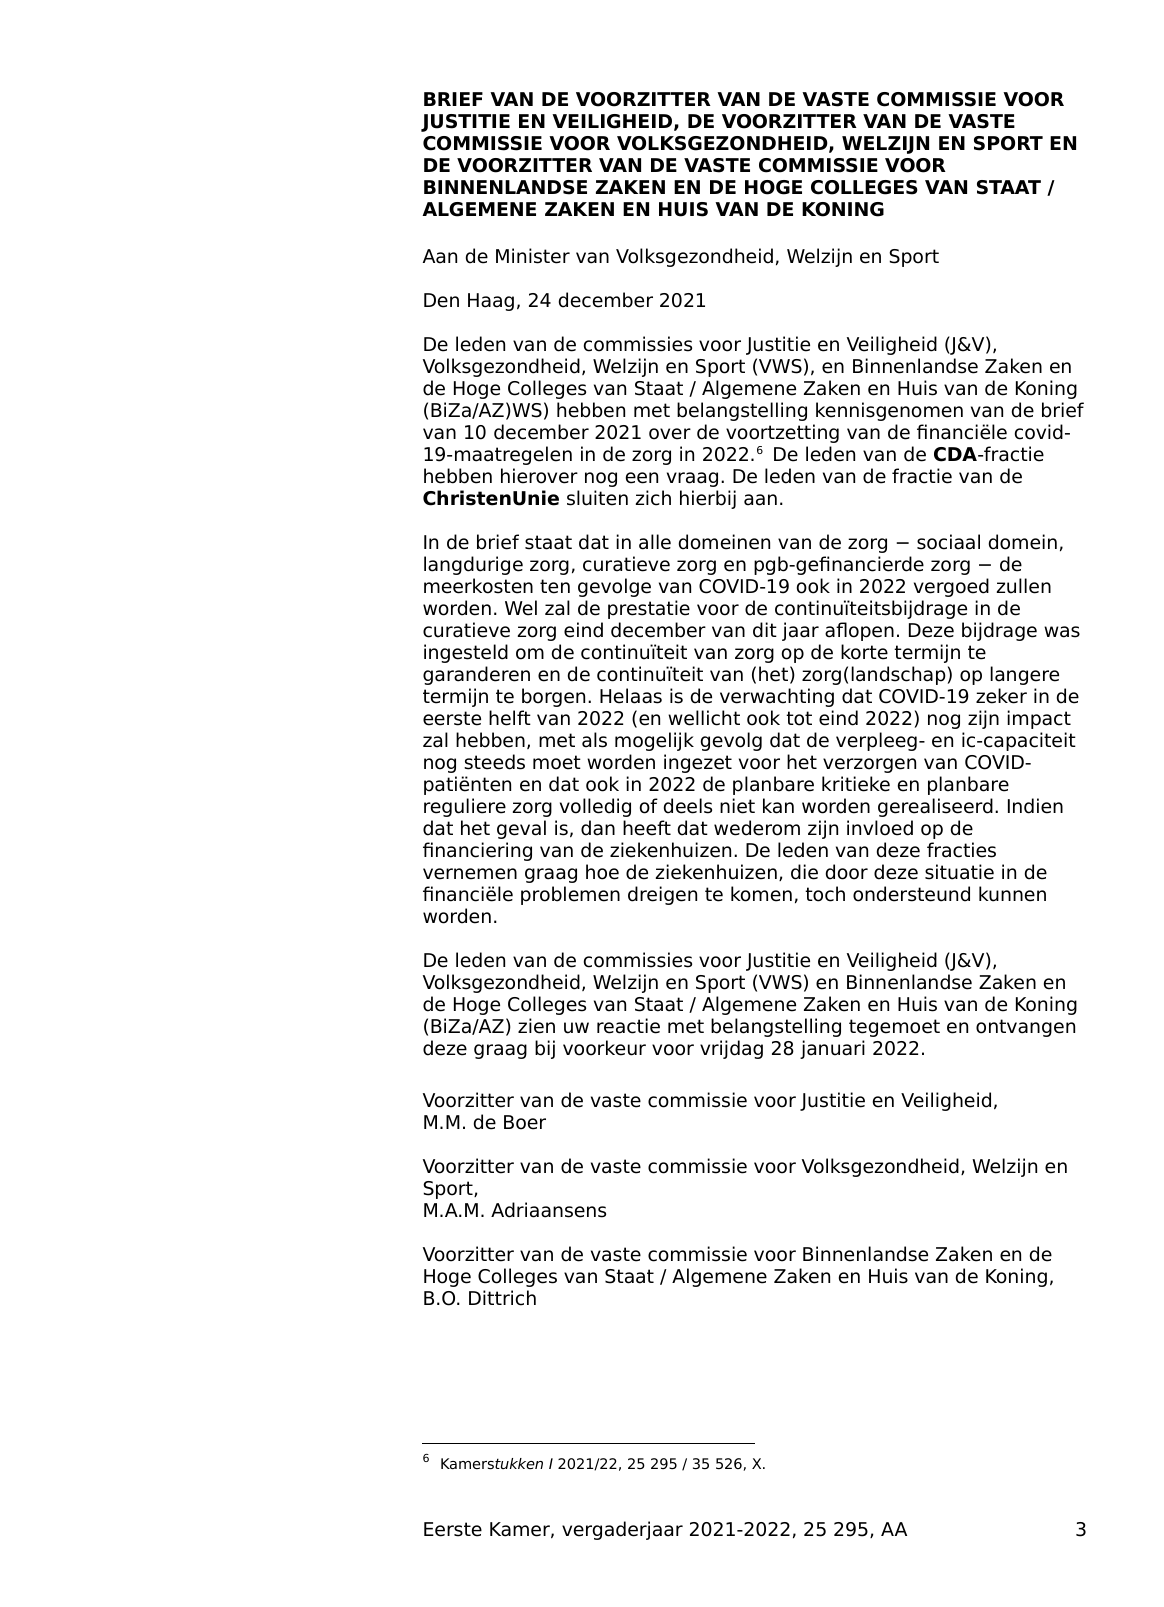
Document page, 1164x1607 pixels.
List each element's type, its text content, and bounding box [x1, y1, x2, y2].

text Voorzitter van de vaste commissie voor Justitie en Veiligheid, M.M. de Boer [422, 1090, 1087, 1134]
text Den Haag, 24 december 2021 [422, 290, 1087, 312]
text Kamerstukken I 2021/22, 25 295 / 35 526, X. [422, 1452, 1087, 1474]
text Voorzitter van de vaste commissie voor Binnenlandse Zaken en de Hoge Colleges van Staat / Algemene Zaken en Huis van de Koning, B.O. Dittrich [422, 1244, 1087, 1310]
text De leden van de commissies voor Justitie en Veiligheid (J&V), Volksgezondheid, Welzijn en Sport (VWS), en Binnenlandse Zaken en de Hoge Colleges van Staat / Algemene Zaken en Huis van de Koning (BiZa/AZ)WS) hebben met belangstelling kennisgenomen van de brief van 10 december 2021 over de voortzetting van de financiële covid-19-maatregelen in de zorg in 2022. De leden van de CDA-fractie hebben hierover nog een vraag. De leden van de fractie van de ChristenUnie sluiten zich hierbij aan. [422, 334, 1087, 510]
text In de brief staat dat in alle domeinen van de zorg − sociaal domein, langdurige zorg, curatieve zorg en pgb-gefinancierde zorg − de meerkosten ten gevolge van COVID-19 ook in 2022 vergoed zullen worden. Wel zal de prestatie voor de continuïteitsbijdrage in de curatieve zorg eind december van dit jaar aflopen. Deze bijdrage was ingesteld om de continuïteit van zorg op de korte termijn te garanderen en de continuïteit van (het) zorg(landschap) op langere termijn te borgen. Helaas is de verwachting dat COVID-19 zeker in de eerste helft van 2022 (en wellicht ook tot eind 2022) nog zijn impact zal hebben, met als mogelijk gevolg dat de verpleeg- en ic-capaciteit nog steeds moet worden ingezet voor het verzorgen van COVID-patiënten en dat ook in 2022 de planbare kritieke en planbare reguliere zorg volledig of deels niet kan worden gerealiseerd. Indien dat het geval is, dan heeft dat wederom zijn invloed op de financiering van de ziekenhuizen. De leden van deze fracties vernemen graag hoe de ziekenhuizen, die door deze situatie in de financiële problemen dreigen te komen, toch ondersteund kunnen worden. [422, 532, 1087, 928]
text Aan de Minister van Volksgezondheid, Welzijn en Sport [422, 246, 1087, 268]
text Voorzitter van de vaste commissie voor Volksgezondheid, Welzijn en Sport, M.A.M. Adriaansens [422, 1156, 1087, 1222]
text De leden van de commissies voor Justitie en Veiligheid (J&V), Volksgezondheid, Welzijn en Sport (VWS) en Binnenlandse Zaken en de Hoge Colleges van Staat / Algemene Zaken en Huis van de Koning (BiZa/AZ) zien uw reactie met belangstelling tegemoet en ontvangen deze graag bij voorkeur voor vrijdag 28 januari 2022. [422, 950, 1087, 1060]
subtitle BRIEF VAN DE VOORZITTER VAN DE VASTE COMMISSIE VOOR JUSTITIE EN VEILIGHEID, DE VOORZITTER VAN DE VASTE COMMISSIE VOOR VOLKSGEZONDHEID, WELZIJN EN SPORT EN DE VOORZITTER VAN DE VASTE COMMISSIE VOOR BINNENLANDSE ZAKEN EN DE HOGE COLLEGES VAN STAAT / ALGEMENE ZAKEN EN HUIS VAN DE KONING [422, 89, 1087, 221]
